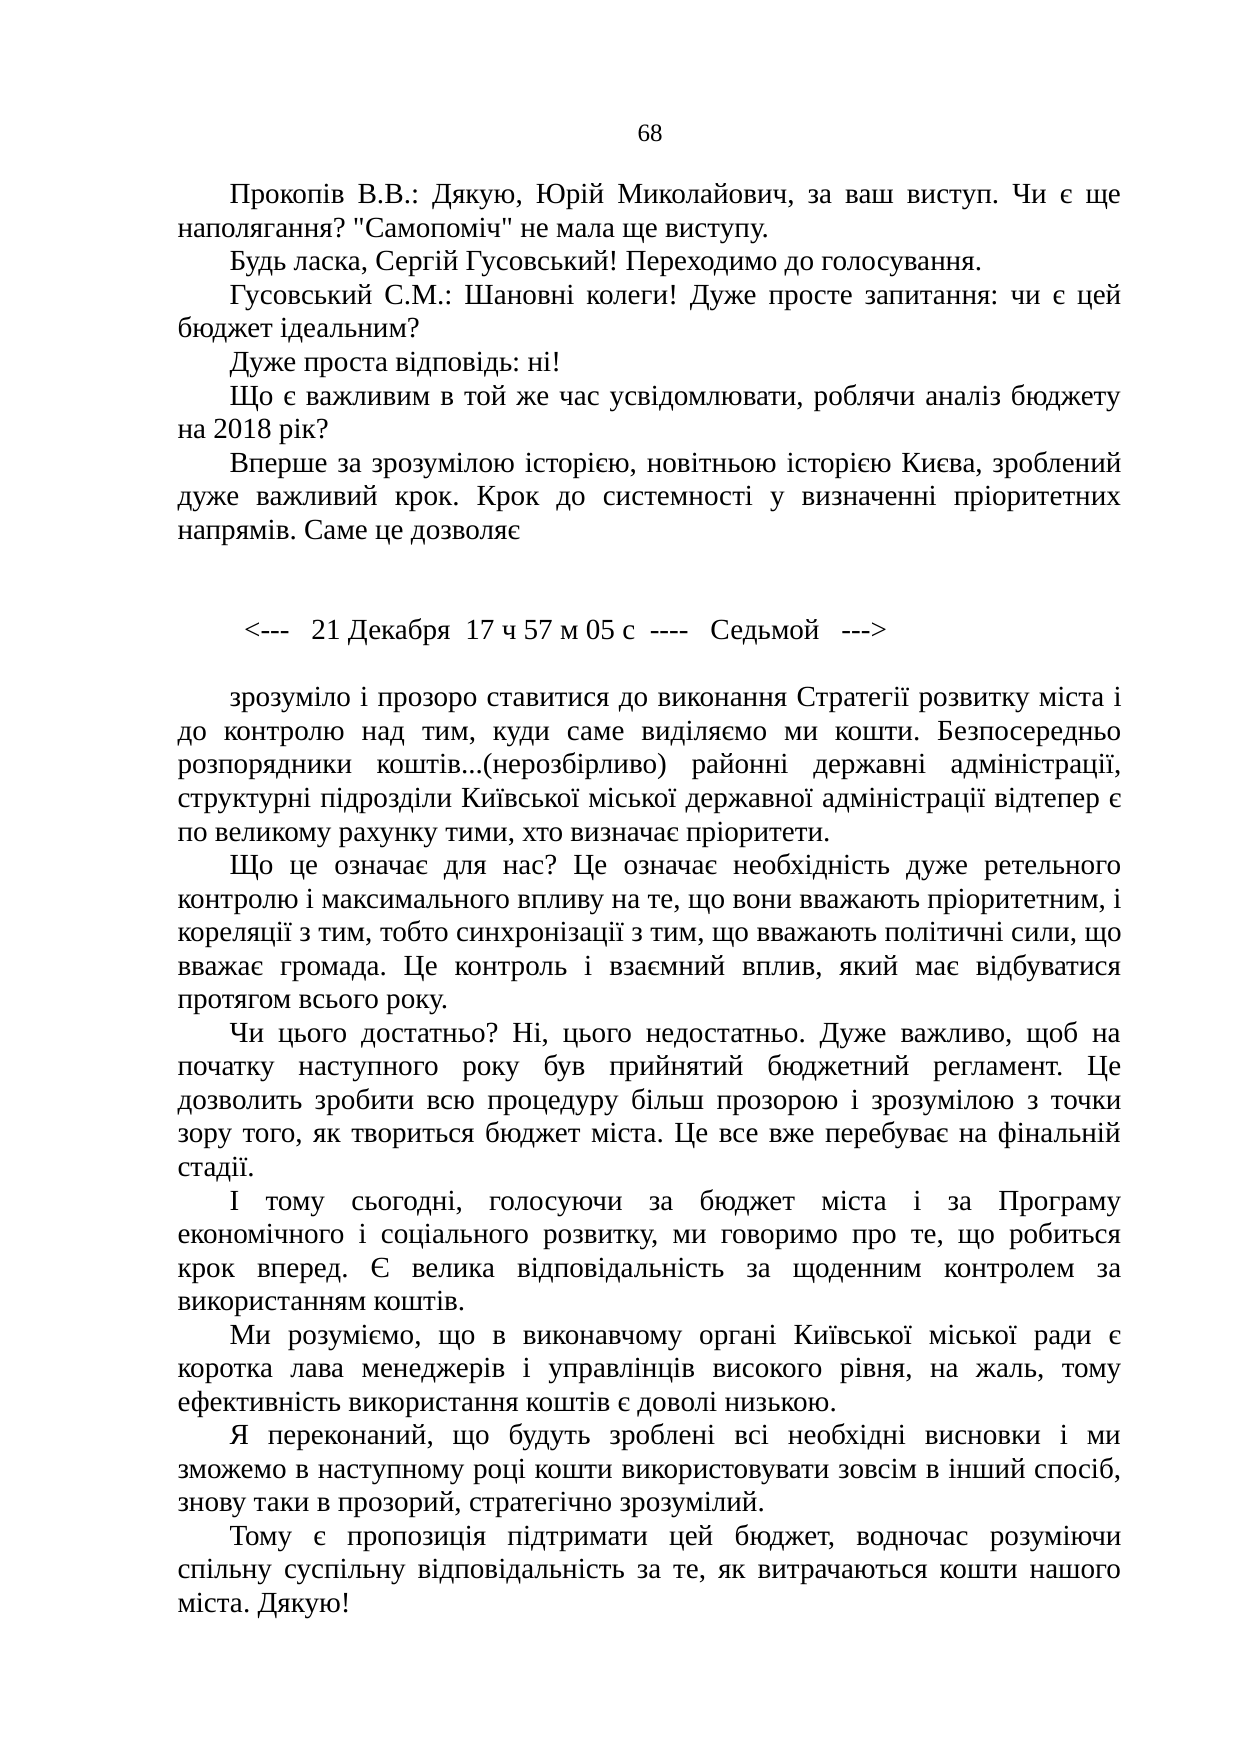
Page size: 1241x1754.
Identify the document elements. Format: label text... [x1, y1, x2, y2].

text Я переконаний, що будуть зроблені всі необхідні висновки і ми зможемо в наступному році кошти використовувати зовсім в інший спосіб, знову таки в прозорий, стратегічно зрозумілий. [177, 1417, 1122, 1518]
text зрозуміло і прозоро ставитися до виконання Стратегії розвитку міста і до контролю над тим, куди саме виділяємо ми кошти. Безпосередньо розпорядники коштів...(нерозбірливо) районні державні адміністрації, структурні підрозділи Київської міської державної адміністрації відтепер є по великому рахунку тими, хто визначає пріоритети. [177, 679, 1122, 847]
text Що є важливим в той же час усвідомлювати, роблячи аналіз бюджету на 2018 рік? [177, 378, 1122, 445]
text Ми розуміємо, що в виконавчому органі Київської міської ради є коротка лава менеджерів і управлінців високого рівня, на жаль, тому ефективність використання коштів є доволі низькою. [177, 1317, 1122, 1417]
text Гусовський С.М.: Шановні колеги! Дуже просте запитання: чи є цей бюджет ідеальним? [177, 277, 1122, 344]
text Чи цього достатньо? Ні, цього недостатньо. Дуже важливо, щоб на початку наступного року був прийнятий бюджетний регламент. Це дозволить зробити всю процедуру більш прозорою і зрозумілою з точки зору того, як твориться бюджет міста. Це все вже перебуває на фінальній стадії. [177, 1015, 1122, 1183]
text Дуже проста відповідь: ні! [177, 344, 1122, 378]
text Будь ласка, Сергій Гусовський! Переходимо до голосування. [177, 243, 1122, 277]
text Прокопів В.В.: Дякую, Юрій Миколайович, за ваш виступ. Чи є ще наполягання? "Самопоміч" не мала ще виступу. [177, 176, 1122, 243]
text Тому є пропозиція підтримати цей бюджет, водночас розуміючи спільну суспільну відповідальність за те, як витрачаються кошти нашого міста. Дякую! [177, 1518, 1122, 1619]
text Вперше за зрозумілою історією, новітньою історією Києва, зроблений дуже важливий крок. Крок до системності у визначенні пріоритетних напрямів. Саме це дозволяє [177, 445, 1122, 545]
text І тому сьогодні, голосуючи за бюджет міста і за Програму економічного і соціального розвитку, ми говоримо про те, що робиться крок вперед. Є велика відповідальність за щоденним контролем за використанням коштів. [177, 1183, 1122, 1317]
text Що це означає для нас? Це означає необхідність дуже ретельного контролю і максимального впливу на те, що вони вважають пріоритетним, і кореляції з тим, тобто синхронізації з тим, що вважають політичні сили, що вважає громада. Це контроль і взаємний вплив, який має відбуватися протягом всього року. [177, 847, 1122, 1015]
text <--- 21 Декабря 17 ч 57 м 05 с ---- Седьмой ---> [177, 612, 1122, 646]
